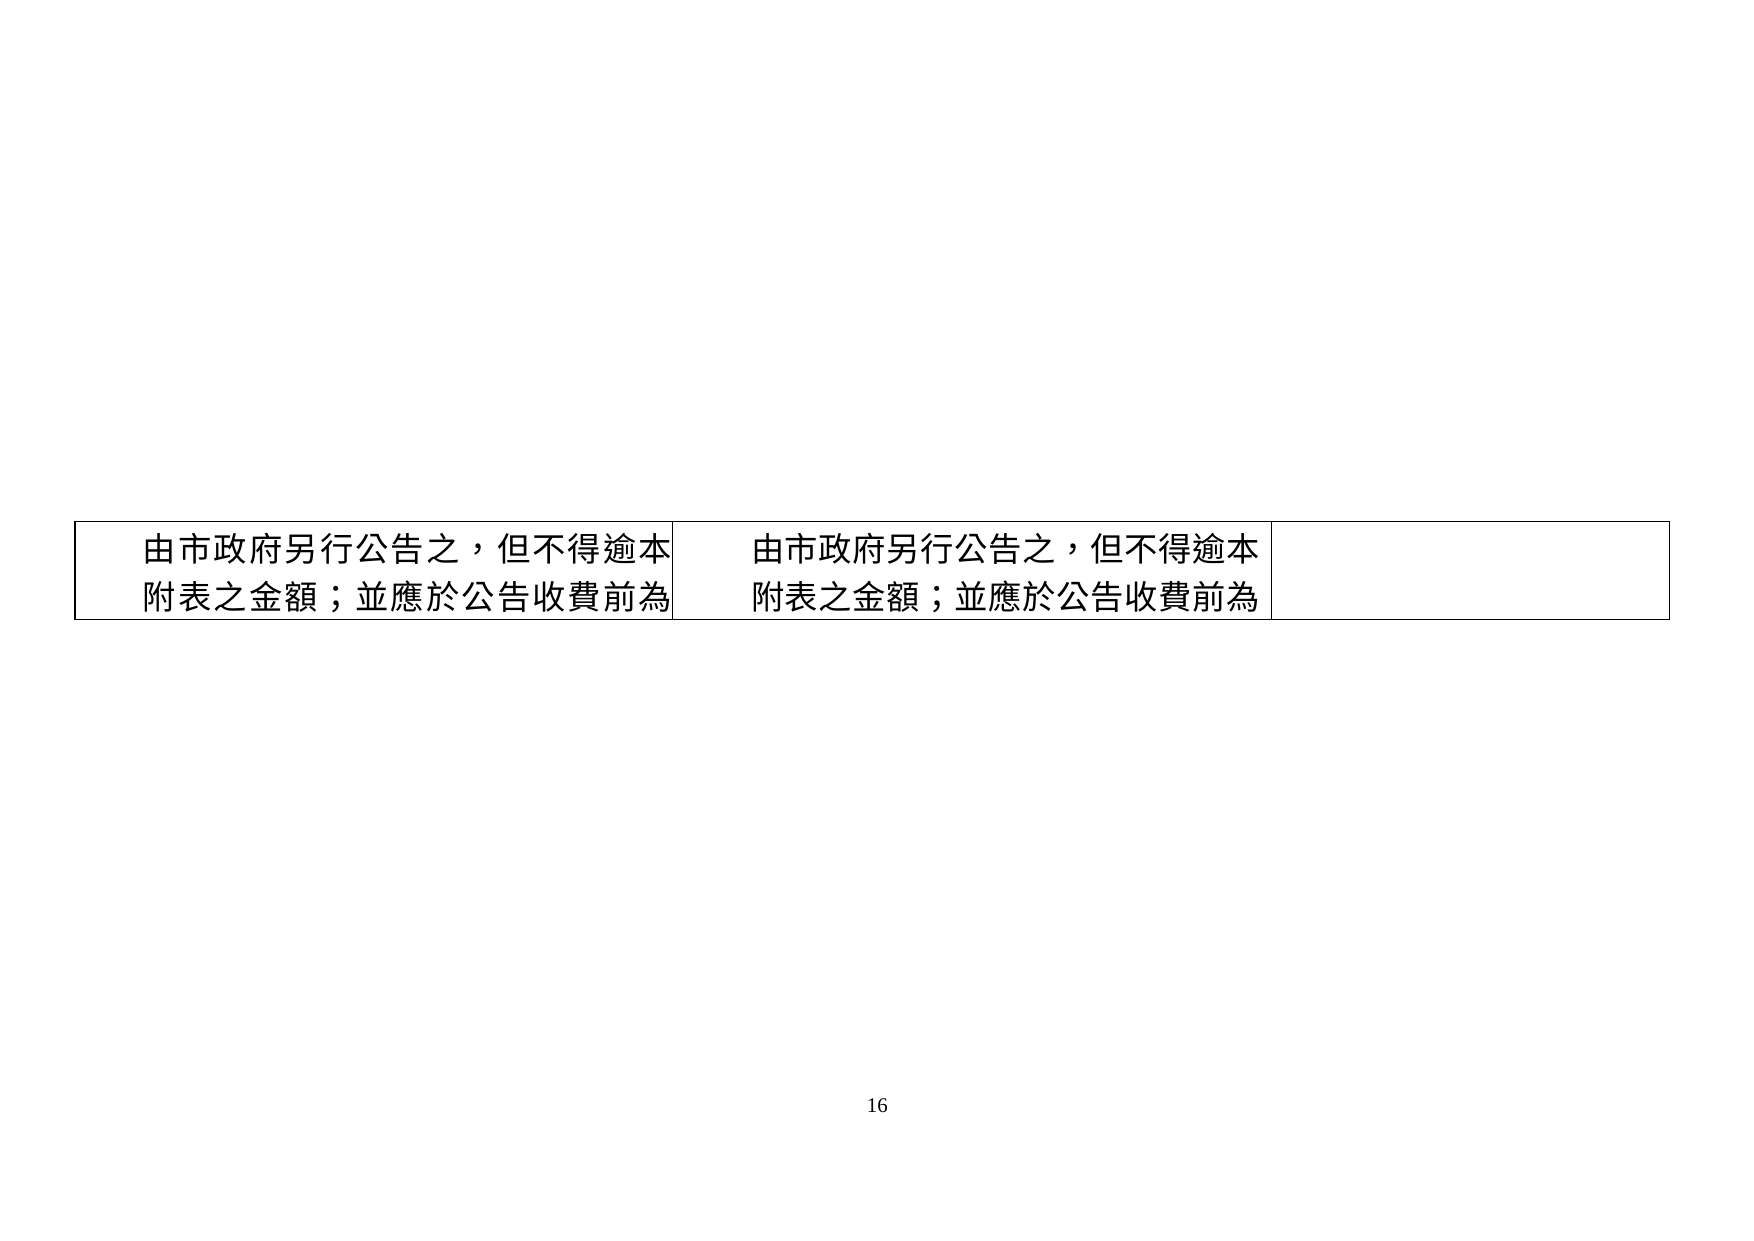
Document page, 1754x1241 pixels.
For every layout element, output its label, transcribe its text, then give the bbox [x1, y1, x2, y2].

table_cell 由市政府另行公告之，但不得逾本附表之金額；並應於公告收費前為 [673, 522, 1271, 619]
table_cell 由市政府另行公告之，但不得逾本附表之金額；並應於公告收費前為 [76, 522, 672, 619]
table_cell [1272, 522, 1669, 619]
